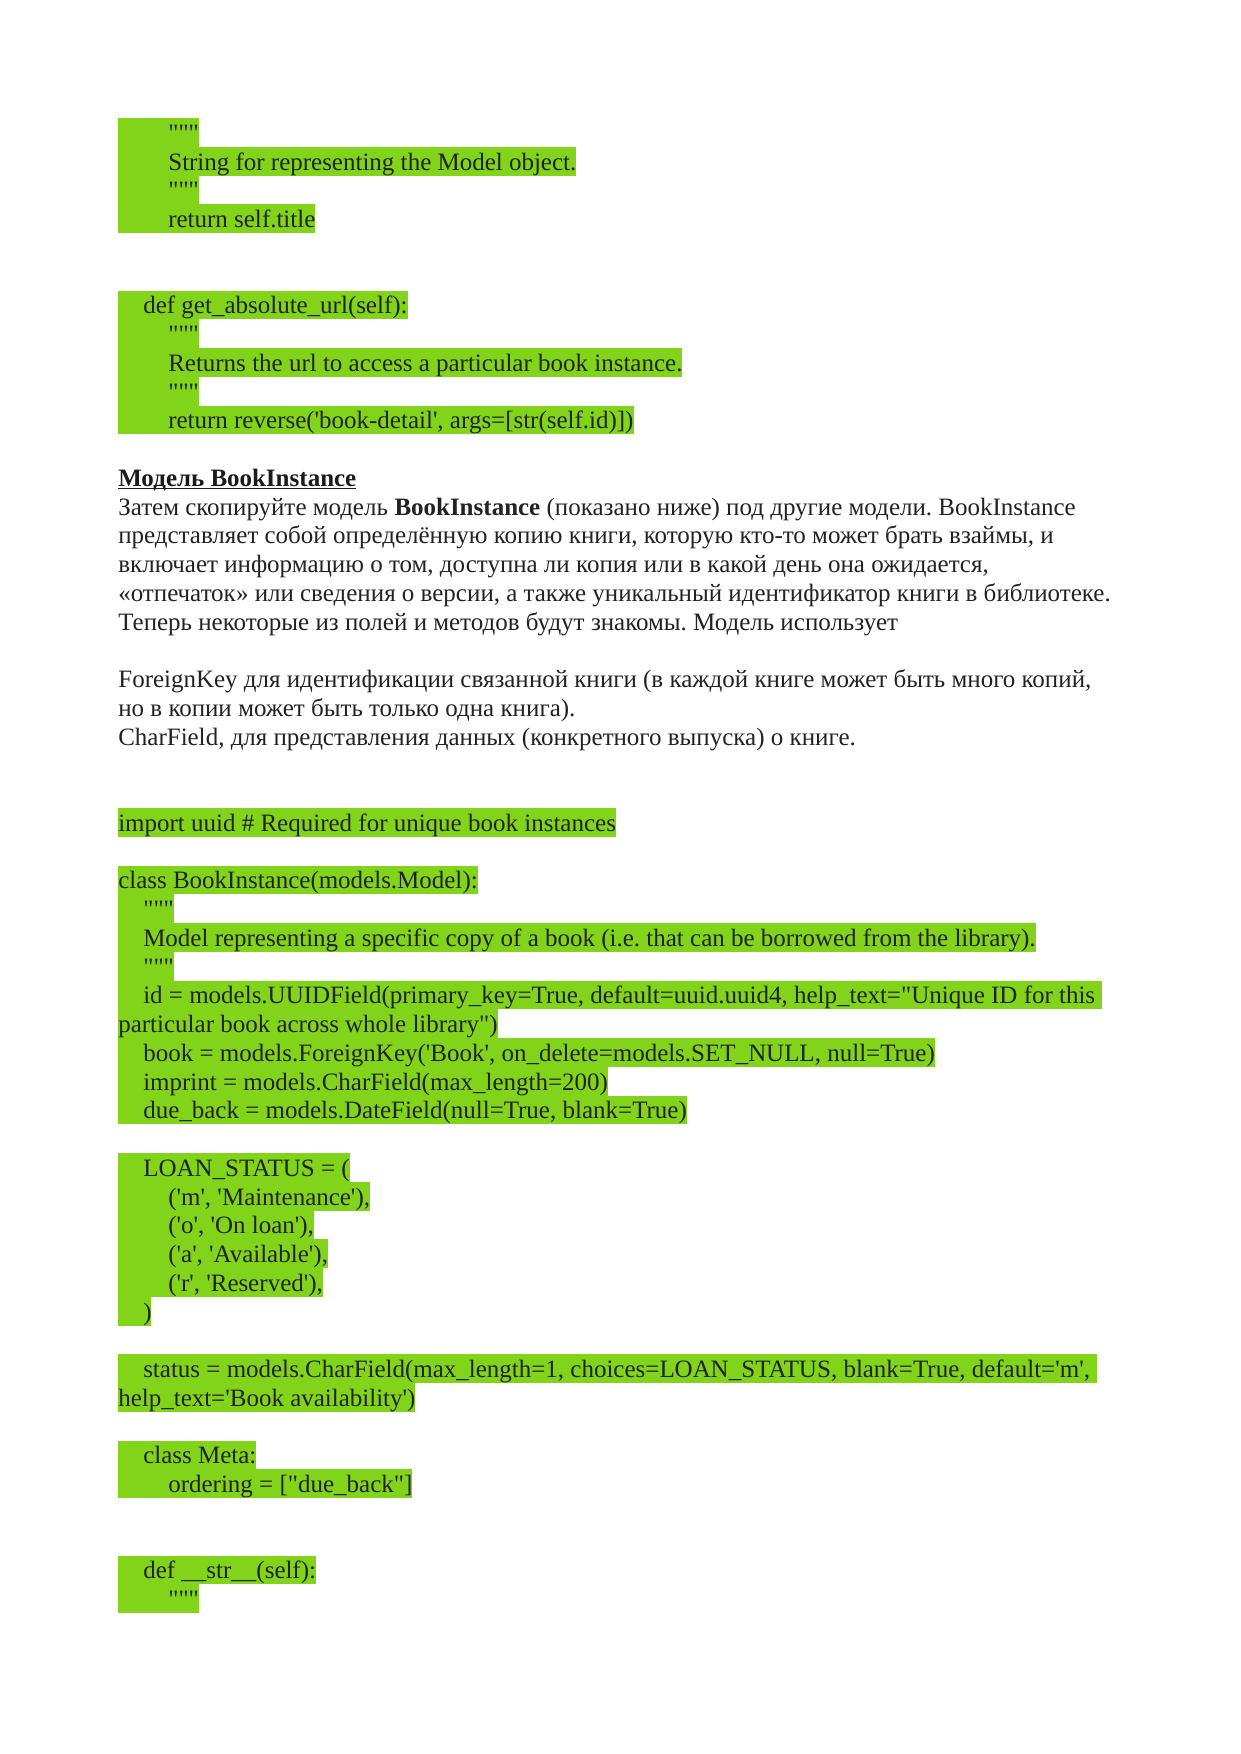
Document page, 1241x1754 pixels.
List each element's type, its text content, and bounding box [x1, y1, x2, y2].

text LOAN_STATUS = ( [118, 1153, 1122, 1182]
text ('r', 'Reserved'), [118, 1268, 1122, 1297]
text book = models.ForeignKey('Book', on_delete=models.SET_NULL, null=True) [118, 1038, 1122, 1067]
text return self.title [118, 204, 1122, 233]
text return reverse('book-detail', args=[str(self.id)]) [118, 406, 1122, 434]
text Затем скопируйте модель BookInstance (показано ниже) под другие модели. BookInstance представляет собой определённую копию книги, которую кто-то может брать взаймы, и включает информацию о том, доступна ли копия или в какой день она ожидается, «отпечаток» или сведения о версии, а также уникальный идентификатор книги в библиотеке. Теперь некоторые из полей и методов будут знакомы. Модель использует [118, 492, 1122, 636]
text """ [118, 377, 1122, 406]
text """ [118, 894, 1122, 923]
text Returns the url to access a particular book instance. [118, 348, 1122, 377]
text ('a', 'Available'), [118, 1239, 1122, 1268]
text ('o', 'On loan'), [118, 1211, 1122, 1239]
text String for representing the Model object. [118, 147, 1122, 176]
text """ [118, 118, 1122, 147]
text def __str__(self): [118, 1556, 1122, 1584]
text imprint = models.CharField(max_length=200) [118, 1067, 1122, 1096]
text due_back = models.DateField(null=True, blank=True) [118, 1096, 1122, 1124]
text class BookInstance(models.Model): [118, 866, 1122, 894]
text status = models.CharField(max_length=1, choices=LOAN_STATUS, blank=True, default='m', help_text='Book availability') [118, 1354, 1122, 1412]
subtitle Модель BookInstance [118, 463, 1122, 492]
text """ [118, 176, 1122, 204]
text """ [118, 1584, 1122, 1613]
text ordering = ["due_back"] [118, 1469, 1122, 1498]
text CharField, для представления данных (конкретного выпуска) о книге. [118, 722, 1122, 751]
text """ [118, 319, 1122, 348]
text class Meta: [118, 1441, 1122, 1469]
text Model representing a specific copy of a book (i.e. that can be borrowed from the library). [118, 923, 1122, 952]
text ('m', 'Maintenance'), [118, 1182, 1122, 1211]
text ForeignKey для идентификации связанной книги (в каждой книге может быть много копий, но в копии может быть только одна книга). [118, 664, 1122, 722]
text import uuid # Required for unique book instances [118, 808, 1122, 837]
text ) [118, 1297, 1122, 1326]
text id = models.UUIDField(primary_key=True, default=uuid.uuid4, help_text="Unique ID for this particular book across whole library") [118, 981, 1122, 1038]
text def get_absolute_url(self): [118, 291, 1122, 319]
text """ [118, 952, 1122, 981]
